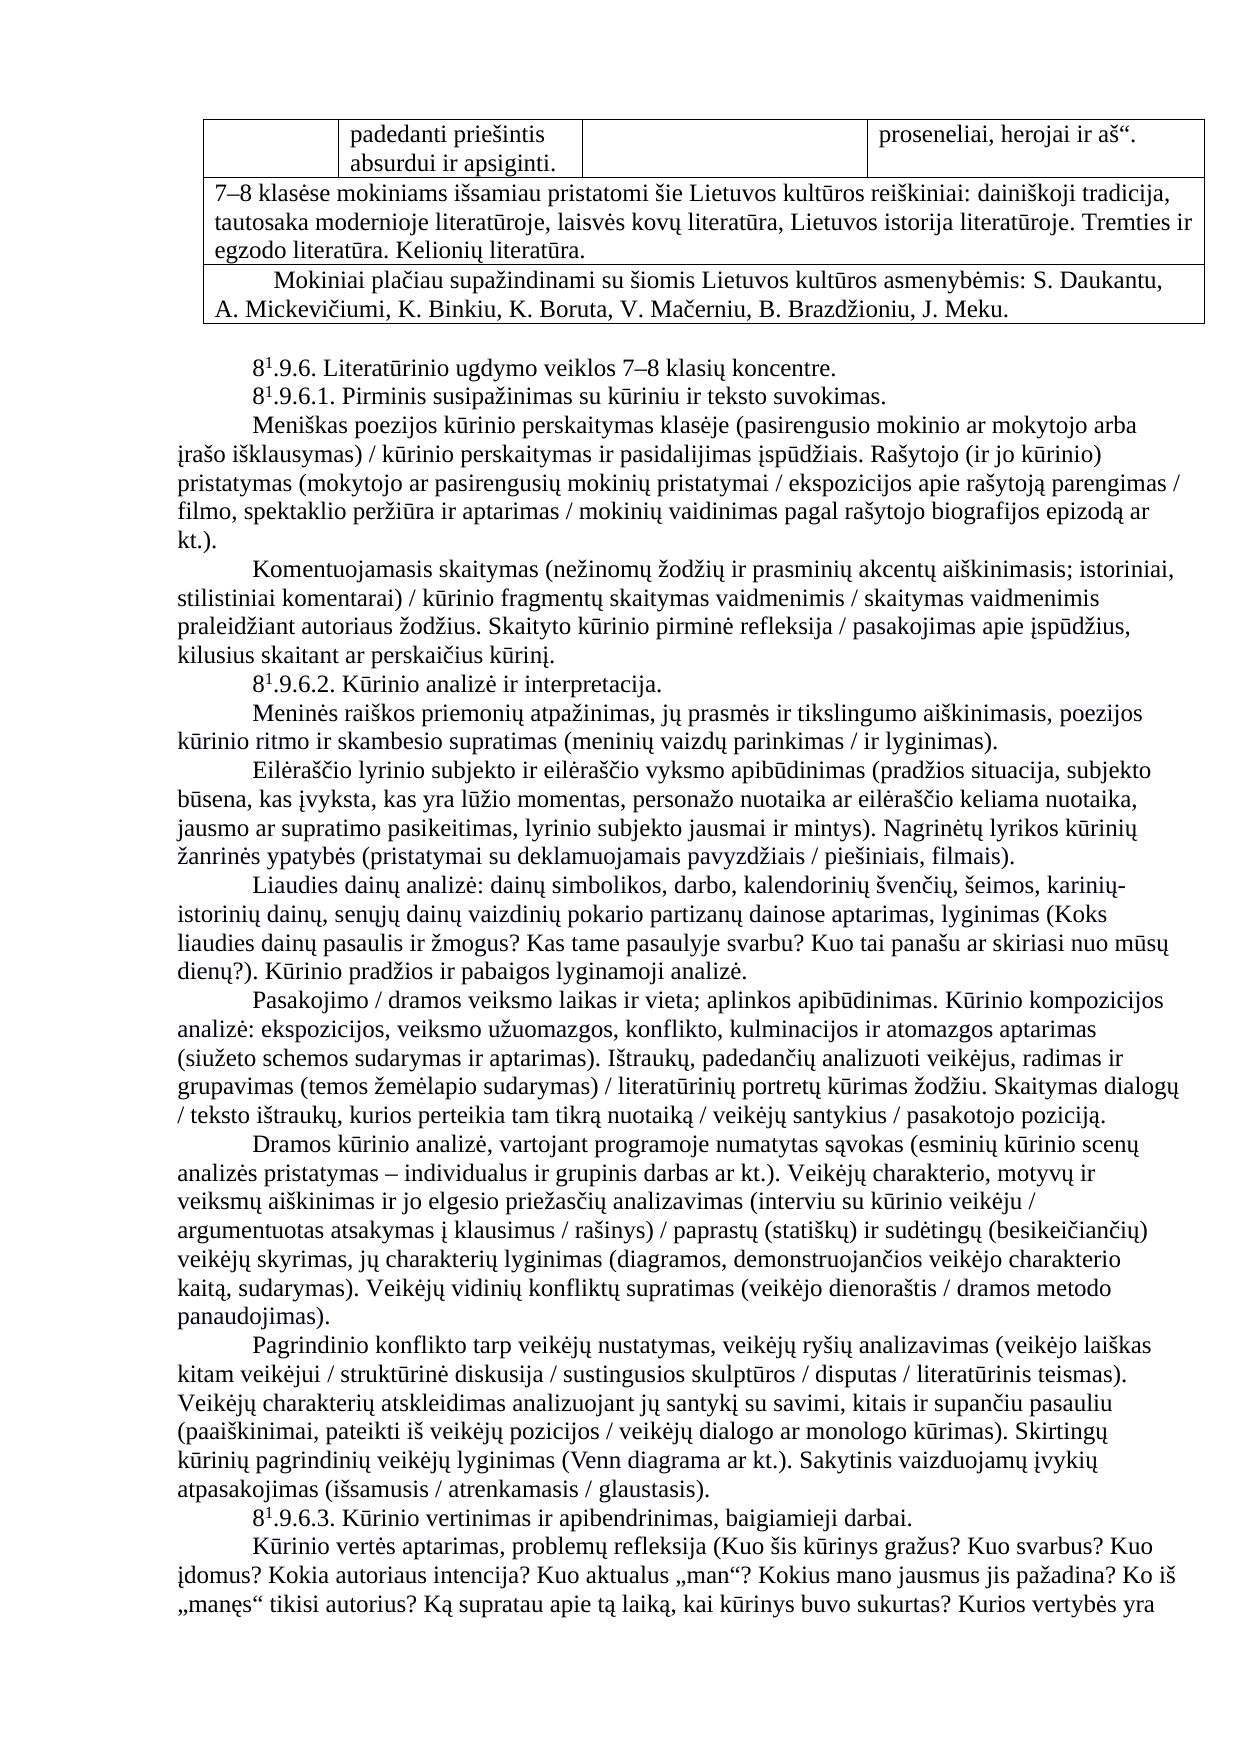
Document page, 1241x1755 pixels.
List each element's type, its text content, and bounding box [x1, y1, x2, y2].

text 81.9.6.3. Kūrinio vertinimas ir apibendrinimas, baigiamieji darbai. [177, 1503, 1182, 1531]
table_cell [583, 120, 867, 177]
text Eilėraščio lyrinio subjekto ir eilėraščio vyksmo apibūdinimas (pradžios situacija, subjekto būsena, kas įvyksta, kas yra lūžio momentas, personažo nuotaika ar eilėraščio keliama nuotaika, jausmo ar supratimo pasikeitimas, lyrinio subjekto jausmai ir mintys). Nagrinėtų lyrikos kūrinių žanrinės ypatybės (pristatymai su deklamuojamais pavyzdžiais / piešiniais, filmais). [177, 755, 1182, 870]
text Dramos kūrinio analizė, vartojant programoje numatytas sąvokas (esminių kūrinio scenų analizės pristatymas – individualus ir grupinis darbas ar kt.). Veikėjų charakterio, motyvų ir veiksmų aiškinimas ir jo elgesio priežasčių analizavimas (interviu su kūrinio veikėju / argumentuotas atsakymas į klausimus / rašinys) / paprastų (statiškų) ir sudėtingų (besikeičiančių) veikėjų skyrimas, jų charakterių lyginimas (diagramos, demonstruojančios veikėjo charakterio kaitą, sudarymas). Veikėjų vidinių konfliktų supratimas (veikėjo dienoraštis / dramos metodo panaudojimas). [177, 1129, 1182, 1330]
text 81.9.6. Literatūrinio ugdymo veiklos 7–8 klasių koncentre. [177, 353, 1182, 381]
table_cell Mokiniai plačiau supažindinami su šiomis Lietuvos kultūros asmenybėmis: S. Daukantu, A. Mickevičiumi, K. Binkiu, K. Boruta, V. Mačerniu, B. Brazdžioniu, J. Meku. [204, 265, 1204, 323]
text Meniškas poezijos kūrinio perskaitymas klasėje (pasirengusio mokinio ar mokytojo arba įrašo išklausymas) / kūrinio perskaitymas ir pasidalijimas įspūdžiais. Rašytojo (ir jo kūrinio) pristatymas (mokytojo ar pasirengusių mokinių pristatymai / ekspozicijos apie rašytoją parengimas / filmo, spektaklio peržiūra ir aptarimas / mokinių vaidinimas pagal rašytojo biografijos epizodą ar kt.). [177, 410, 1182, 554]
table_cell [204, 120, 338, 177]
text Meninės raiškos priemonių atpažinimas, jų prasmės ir tikslingumo aiškinimasis, poezijos kūrinio ritmo ir skambesio supratimas (meninių vaizdų parinkimas / ir lyginimas). [177, 698, 1182, 755]
table_cell proseneliai, herojai ir aš“. [868, 120, 1204, 177]
text Pasakojimo / dramos veiksmo laikas ir vieta; aplinkos apibūdinimas. Kūrinio kompozicijos analizė: ekspozicijos, veiksmo užuomazgos, konflikto, kulminacijos ir atomazgos aptarimas (siužeto schemos sudarymas ir aptarimas). Ištraukų, padedančių analizuoti veikėjus, radimas ir grupavimas (temos žemėlapio sudarymas) / literatūrinių portretų kūrimas žodžiu. Skaitymas dialogų / teksto ištraukų, kurios perteikia tam tikrą nuotaiką / veikėjų santykius / pasakotojo poziciją. [177, 985, 1182, 1129]
table_cell padedanti priešintis absurdui ir apsiginti. [339, 120, 582, 177]
text Liaudies dainų analizė: dainų simbolikos, darbo, kalendorinių švenčių, šeimos, karinių-istorinių dainų, senųjų dainų vaizdinių pokario partizanų dainose aptarimas, lyginimas (Koks liaudies dainų pasaulis ir žmogus? Kas tame pasaulyje svarbu? Kuo tai panašu ar skiriasi nuo mūsų dienų?). Kūrinio pradžios ir pabaigos lyginamoji analizė. [177, 870, 1182, 985]
text Pagrindinio konflikto tarp veikėjų nustatymas, veikėjų ryšių analizavimas (veikėjo laiškas kitam veikėjui / struktūrinė diskusija / sustingusios skulptūros / disputas / literatūrinis teismas). Veikėjų charakterių atskleidimas analizuojant jų santykį su savimi, kitais ir supančiu pasauliu (paaiškinimai, pateikti iš veikėjų pozicijos / veikėjų dialogo ar monologo kūrimas). Skirtingų kūrinių pagrindinių veikėjų lyginimas (Venn diagrama ar kt.). Sakytinis vaizduojamų įvykių atpasakojimas (išsamusis / atrenkamasis / glaustasis). [177, 1330, 1182, 1503]
text 81.9.6.2. Kūrinio analizė ir interpretacija. [177, 669, 1182, 698]
text Komentuojamasis skaitymas (nežinomų žodžių ir prasminių akcentų aiškinimasis; istoriniai, stilistiniai komentarai) / kūrinio fragmentų skaitymas vaidmenimis / skaitymas vaidmenimis praleidžiant autoriaus žodžius. Skaityto kūrinio pirminė refleksija / pasakojimas apie įspūdžius, kilusius skaitant ar perskaičius kūrinį. [177, 554, 1182, 669]
text Kūrinio vertės aptarimas, problemų refleksija (Kuo šis kūrinys gražus? Kuo svarbus? Kuo įdomus? Kokia autoriaus intencija? Kuo aktualus „man“? Kokius mano jausmus jis pažadina? Ko iš „manęs“ tikisi autorius? Ką supratau apie tą laiką, kai kūrinys buvo sukurtas? Kurios vertybės yra [177, 1531, 1182, 1618]
table_cell 7–8 klasėse mokiniams išsamiau pristatomi šie Lietuvos kultūros reiškiniai: dainiškoji tradicija, tautosaka modernioje literatūroje, laisvės kovų literatūra, Lietuvos istorija literatūroje. Tremties ir egzodo literatūra. Kelionių literatūra. [204, 178, 1204, 264]
text 81.9.6.1. Pirminis susipažinimas su kūriniu ir teksto suvokimas. [177, 381, 1182, 410]
